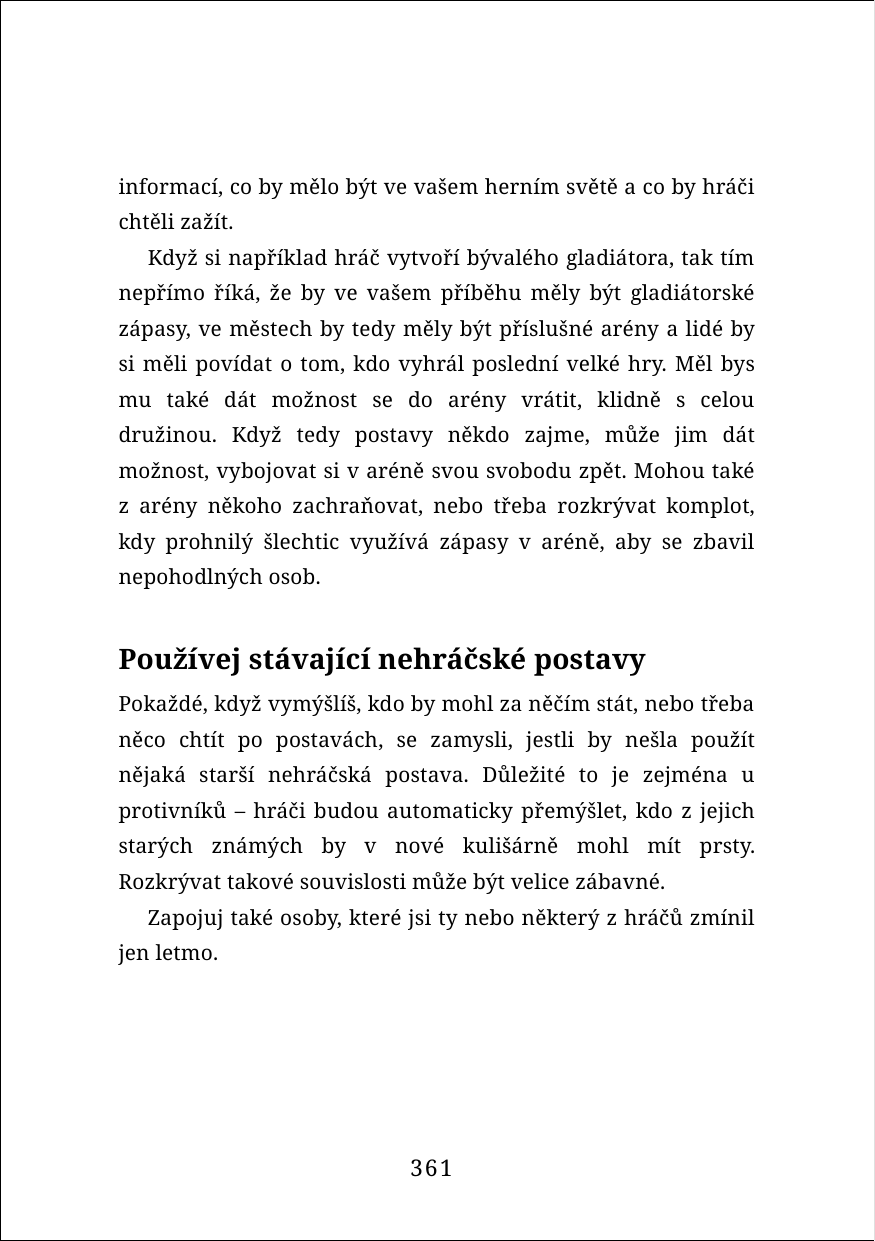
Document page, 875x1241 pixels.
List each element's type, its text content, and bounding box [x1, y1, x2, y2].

text informací, co by mělo být ve vašem herním světě a co by hráči chtěli zažít. Když si například hráč vytvoří bývalého gladiátora, tak tím nepřímo říká, že by ve vašem příběhu měly být gladiátorské zápasy, ve městech by tedy měly být příslušné arény a lidé by si měli povídat o tom, kdo vyhrál poslední velké hry. Měl bys mu také dát možnost se do arény vrátit, klidně s celou družinou. Když tedy postavy někdo zajme, může jim dát možnost, vybojovat si v aréně svou svobodu zpět. Mohou také z arény někoho zachraňovat, nebo třeba rozkrývat komplot, kdy prohnilý šlechtic využívá zápasy v aréně, aby se zbavil nepohodlných osob. [118, 172, 756, 591]
subtitle Používej stávající nehráčské postavy [118, 639, 756, 678]
text Pokaždé, když vymýšlíš, kdo by mohl za něčím stát, nebo třeba něco chtít po postavách, se zamysli, jestli by nešla použít nějaká starší nehráčská postava. Důležité to je zejména u protivníků – hráči budou automaticky přemýšlet, kdo z jejich starých známých by v nové kulišárně mohl mít prsty. Rozkrývat takové souvislosti může být velice zábavné. Zapojuj také osoby, které jsi ty nebo některý z hráčů zmínil jen letmo. [118, 689, 756, 967]
